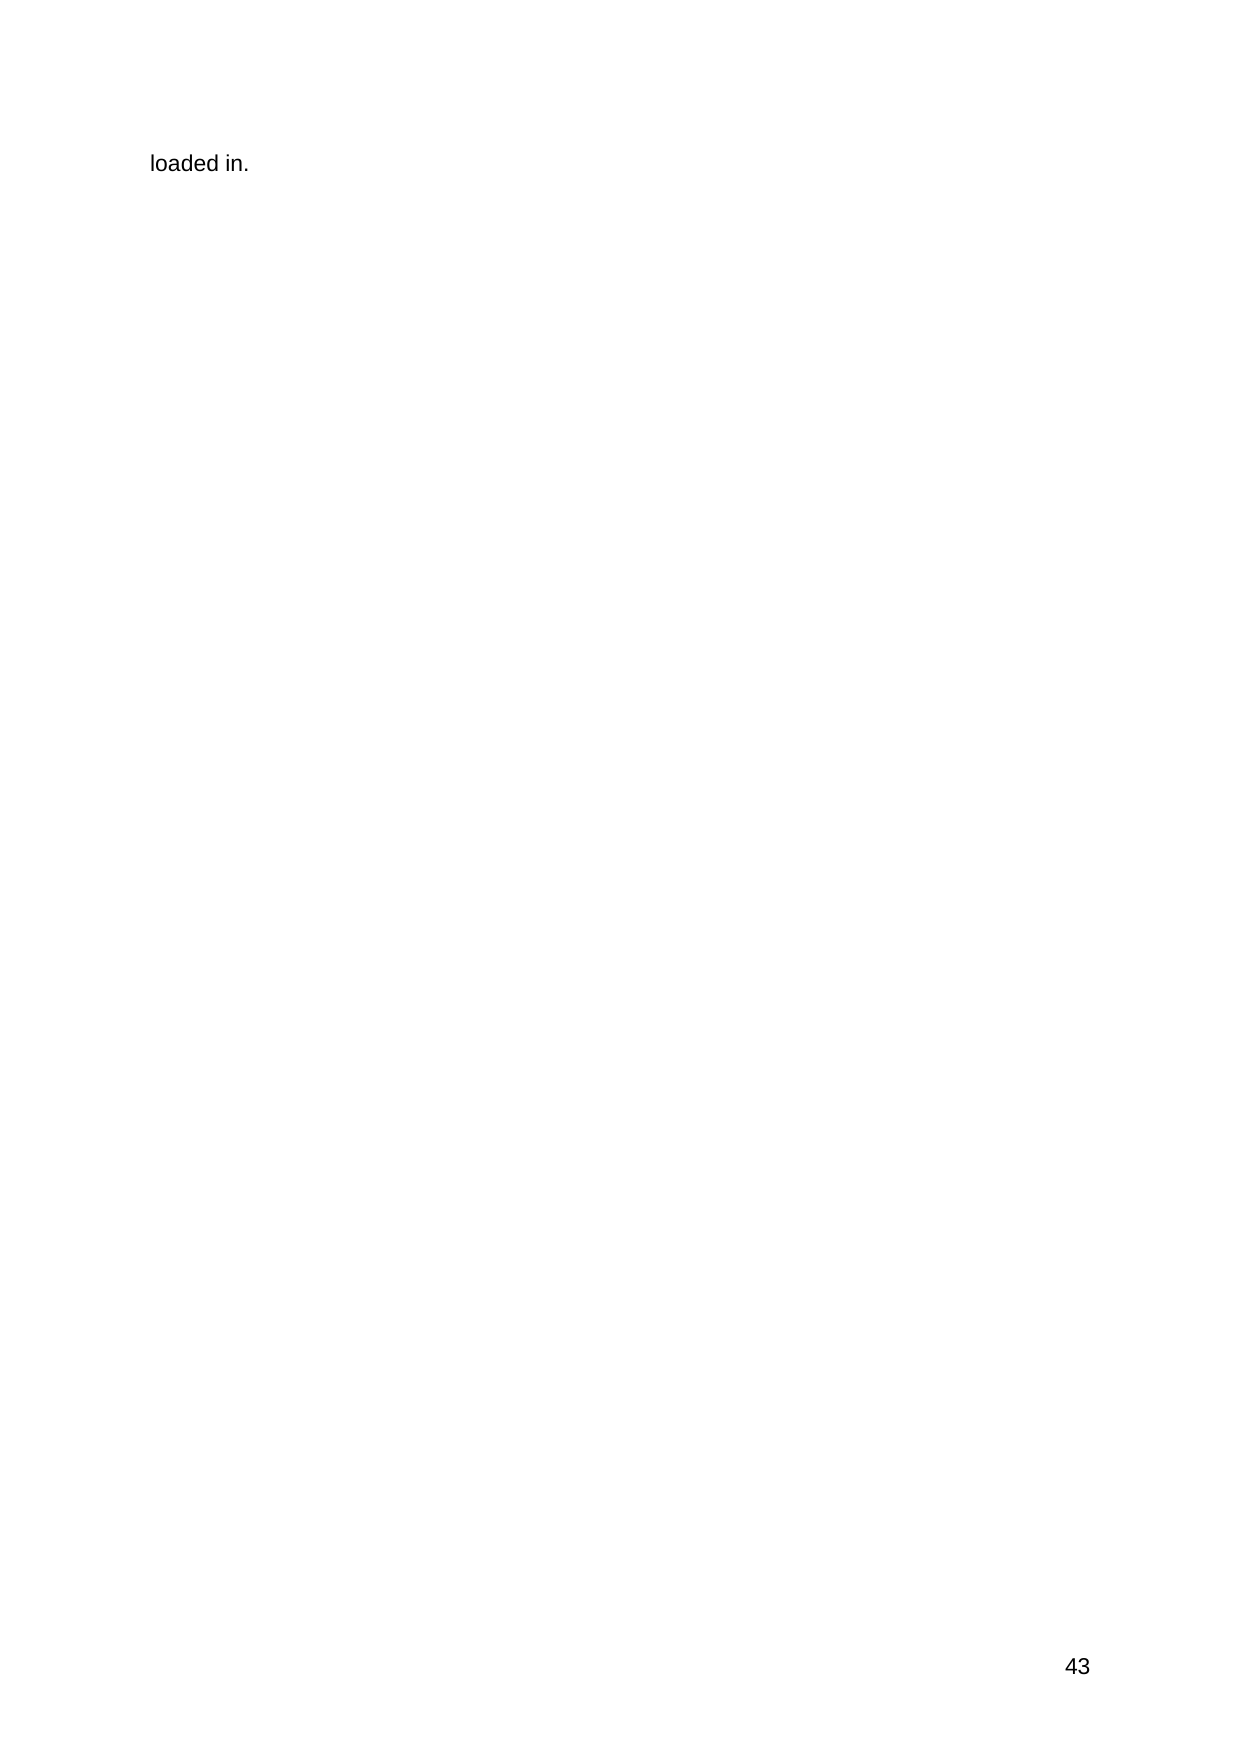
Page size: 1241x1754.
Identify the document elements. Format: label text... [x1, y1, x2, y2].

text loaded in. [150, 150, 1090, 176]
